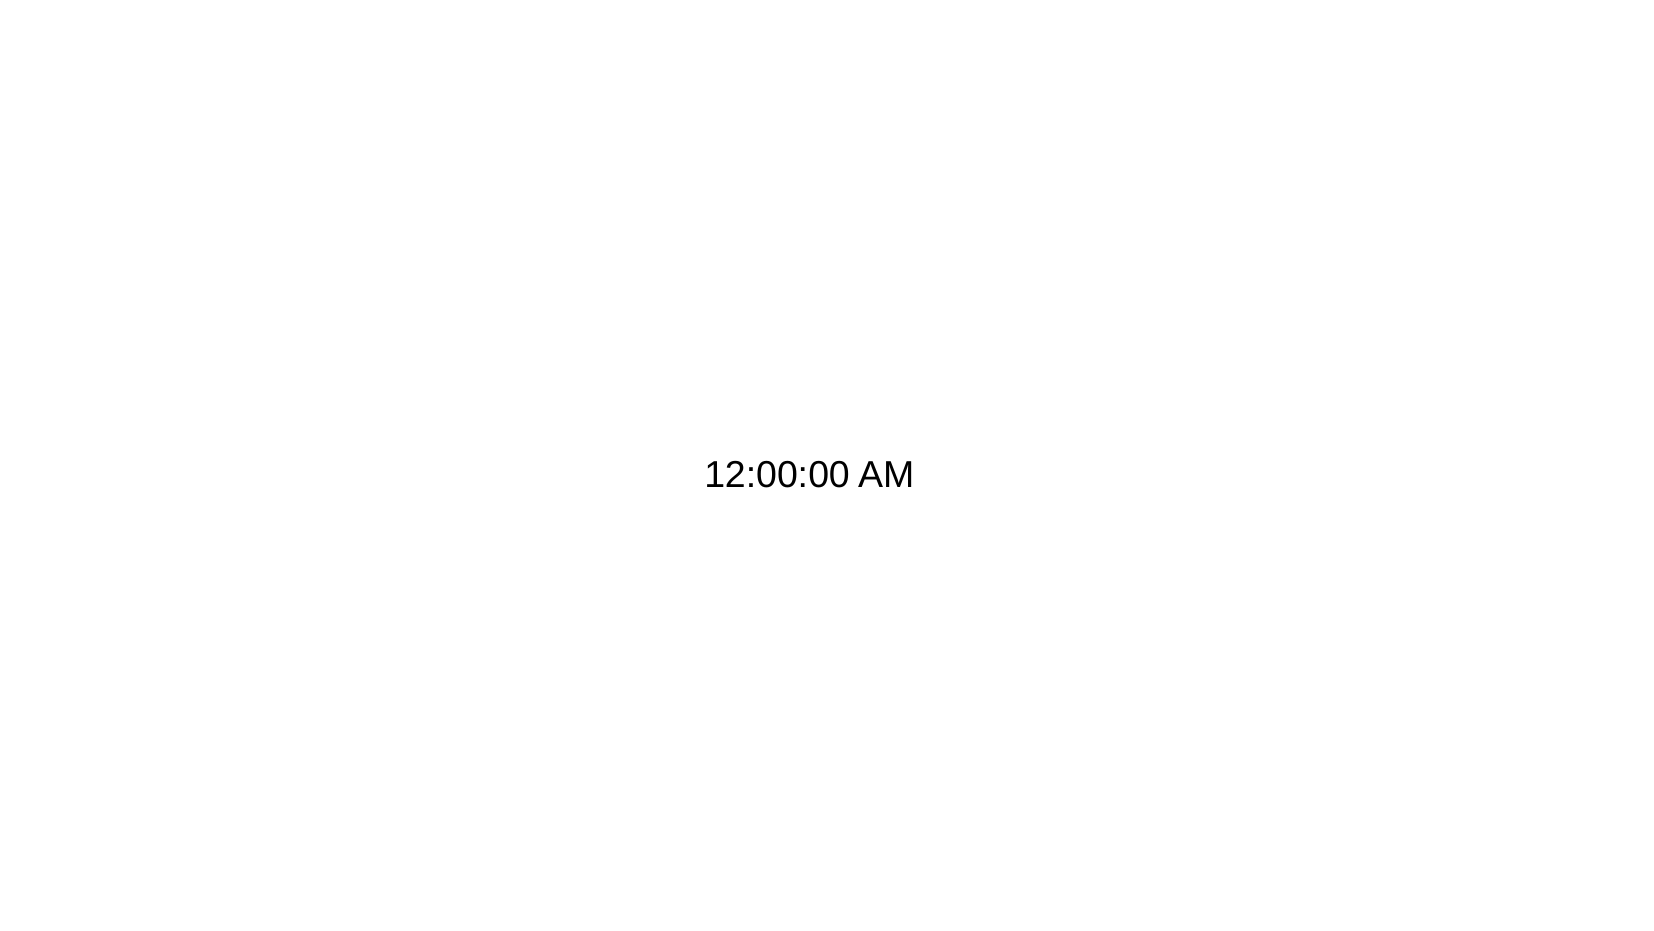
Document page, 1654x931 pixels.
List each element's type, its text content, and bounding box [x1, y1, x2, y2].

text_box 10:04:52 PM [689, 446, 983, 517]
